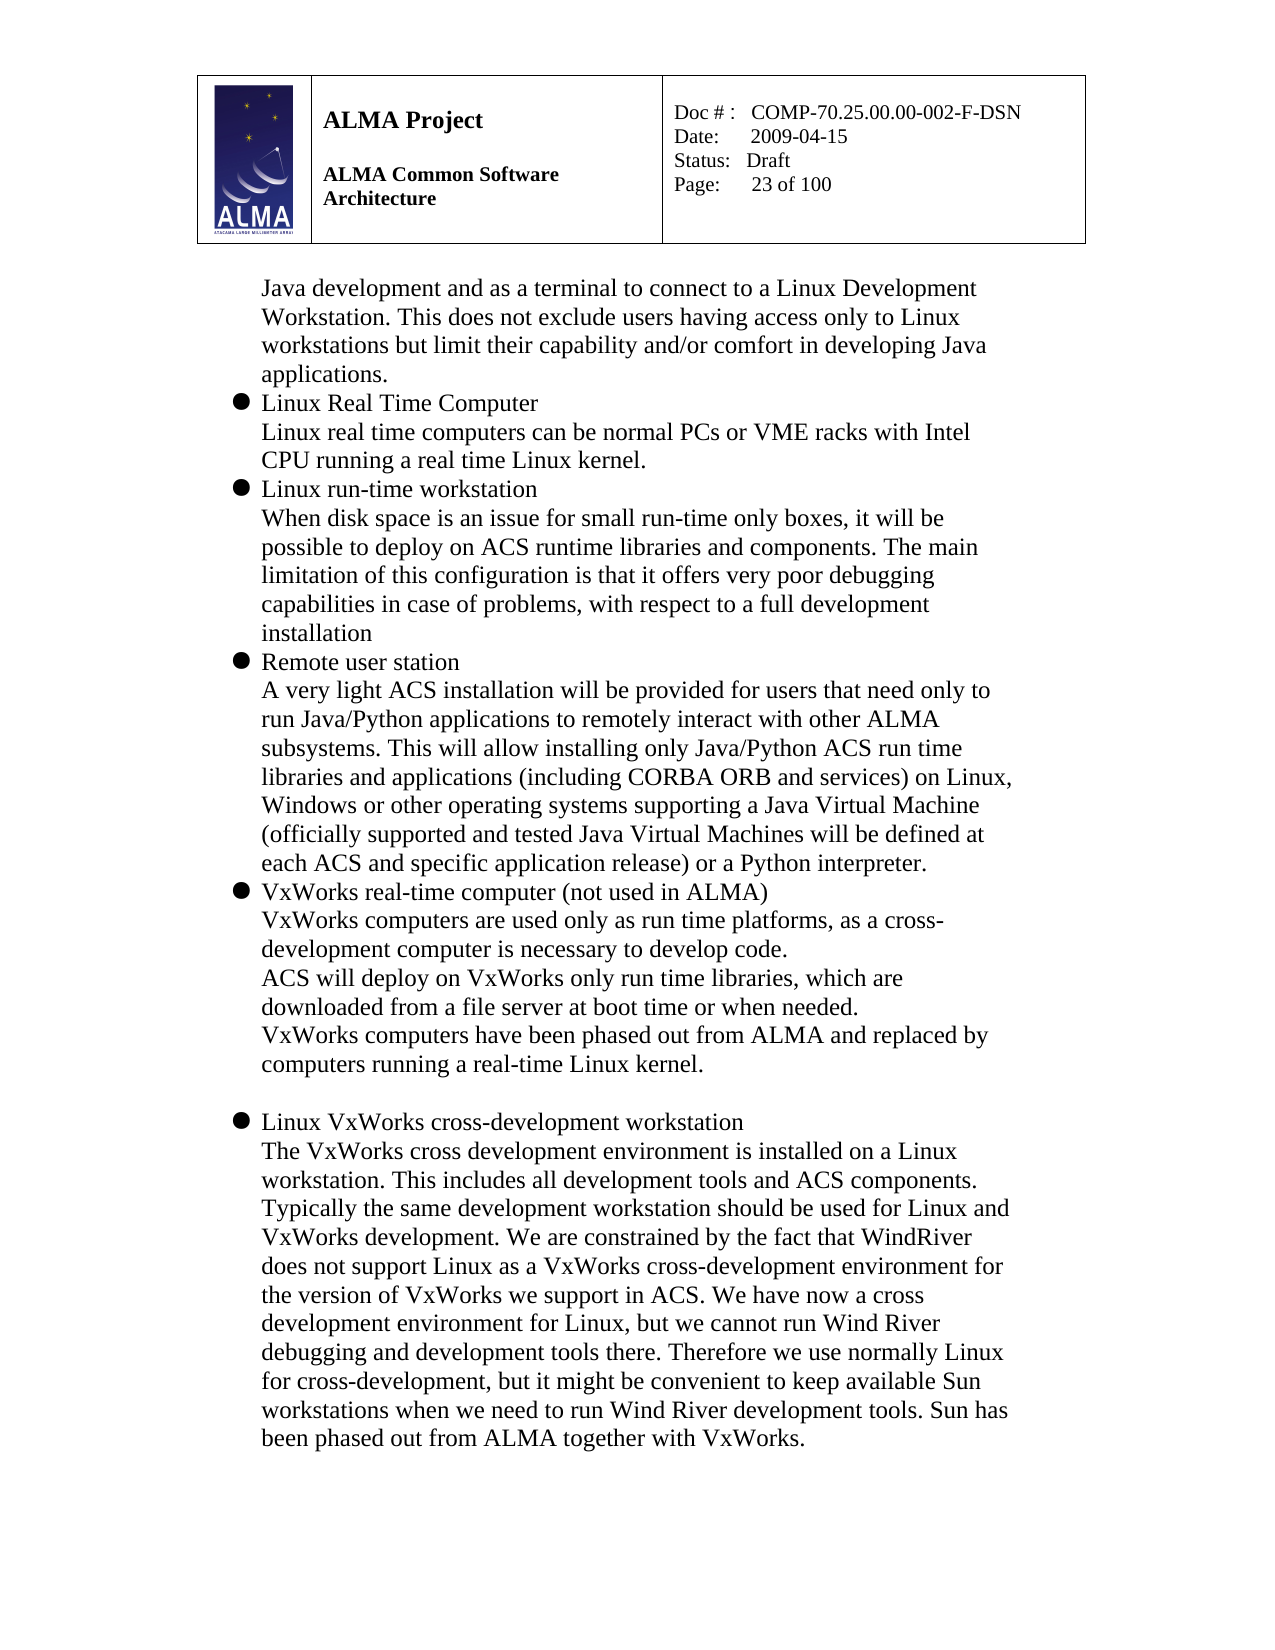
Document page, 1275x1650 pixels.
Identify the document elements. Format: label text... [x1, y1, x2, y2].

list Linux Real Time Computer Linux real time computers can be normal PCs or VME racks with Intel CPU running a real time Linux kernel. [232, 388, 1012, 474]
list Linux run-time workstation When disk space is an issue for small run-time only boxes, it will be possible to deploy on ACS runtime libraries and components. The main limitation of this configuration is that it offers very poor debugging capabilities in case of problems, with respect to a full development installation [232, 474, 1012, 647]
list Remote user station A very light ACS installation will be provided for users that need only to run Java/Python applications to remotely interact with other ALMA subsystems. This will allow installing only Java/Python ACS run time libraries and applications (including CORBA ORB and services) on Linux, Windows or other operating systems supporting a Java Virtual Machine (officially supported and tested Java Virtual Machines will be defined at each ACS and specific application release) or a Python interpreter. [232, 647, 1012, 877]
list Java development and as a terminal to connect to a Linux Development Workstation. This does not exclude users having access only to Linux workstations but limit their capability and/or comfort in developing Java applications. [232, 273, 1012, 388]
picture [214, 85, 293, 235]
list Linux VxWorks cross-development workstation The VxWorks cross development environment is installed on a Linux workstation. This includes all development tools and ACS components. Typically the same development workstation should be used for Linux and VxWorks development. We are constrained by the fact that WindRiver does not support Linux as a VxWorks cross-development environment for the version of VxWorks we support in ACS. We have now a cross development environment for Linux, but we cannot run Wind River debugging and development tools there. Therefore we use normally Linux for cross-development, but it might be convenient to keep available Sun workstations when we need to run Wind River development tools. Sun has been phased out from ALMA together with VxWorks. [232, 1107, 1012, 1452]
list VxWorks real-time computer (not used in ALMA) VxWorks computers are used only as run time platforms, as a cross-development computer is necessary to develop code. ACS will deploy on VxWorks only run time libraries, which are downloaded from a file server at boot time or when needed. VxWorks computers have been phased out from ALMA and replaced by computers running a real-time Linux kernel. [232, 877, 1012, 1078]
